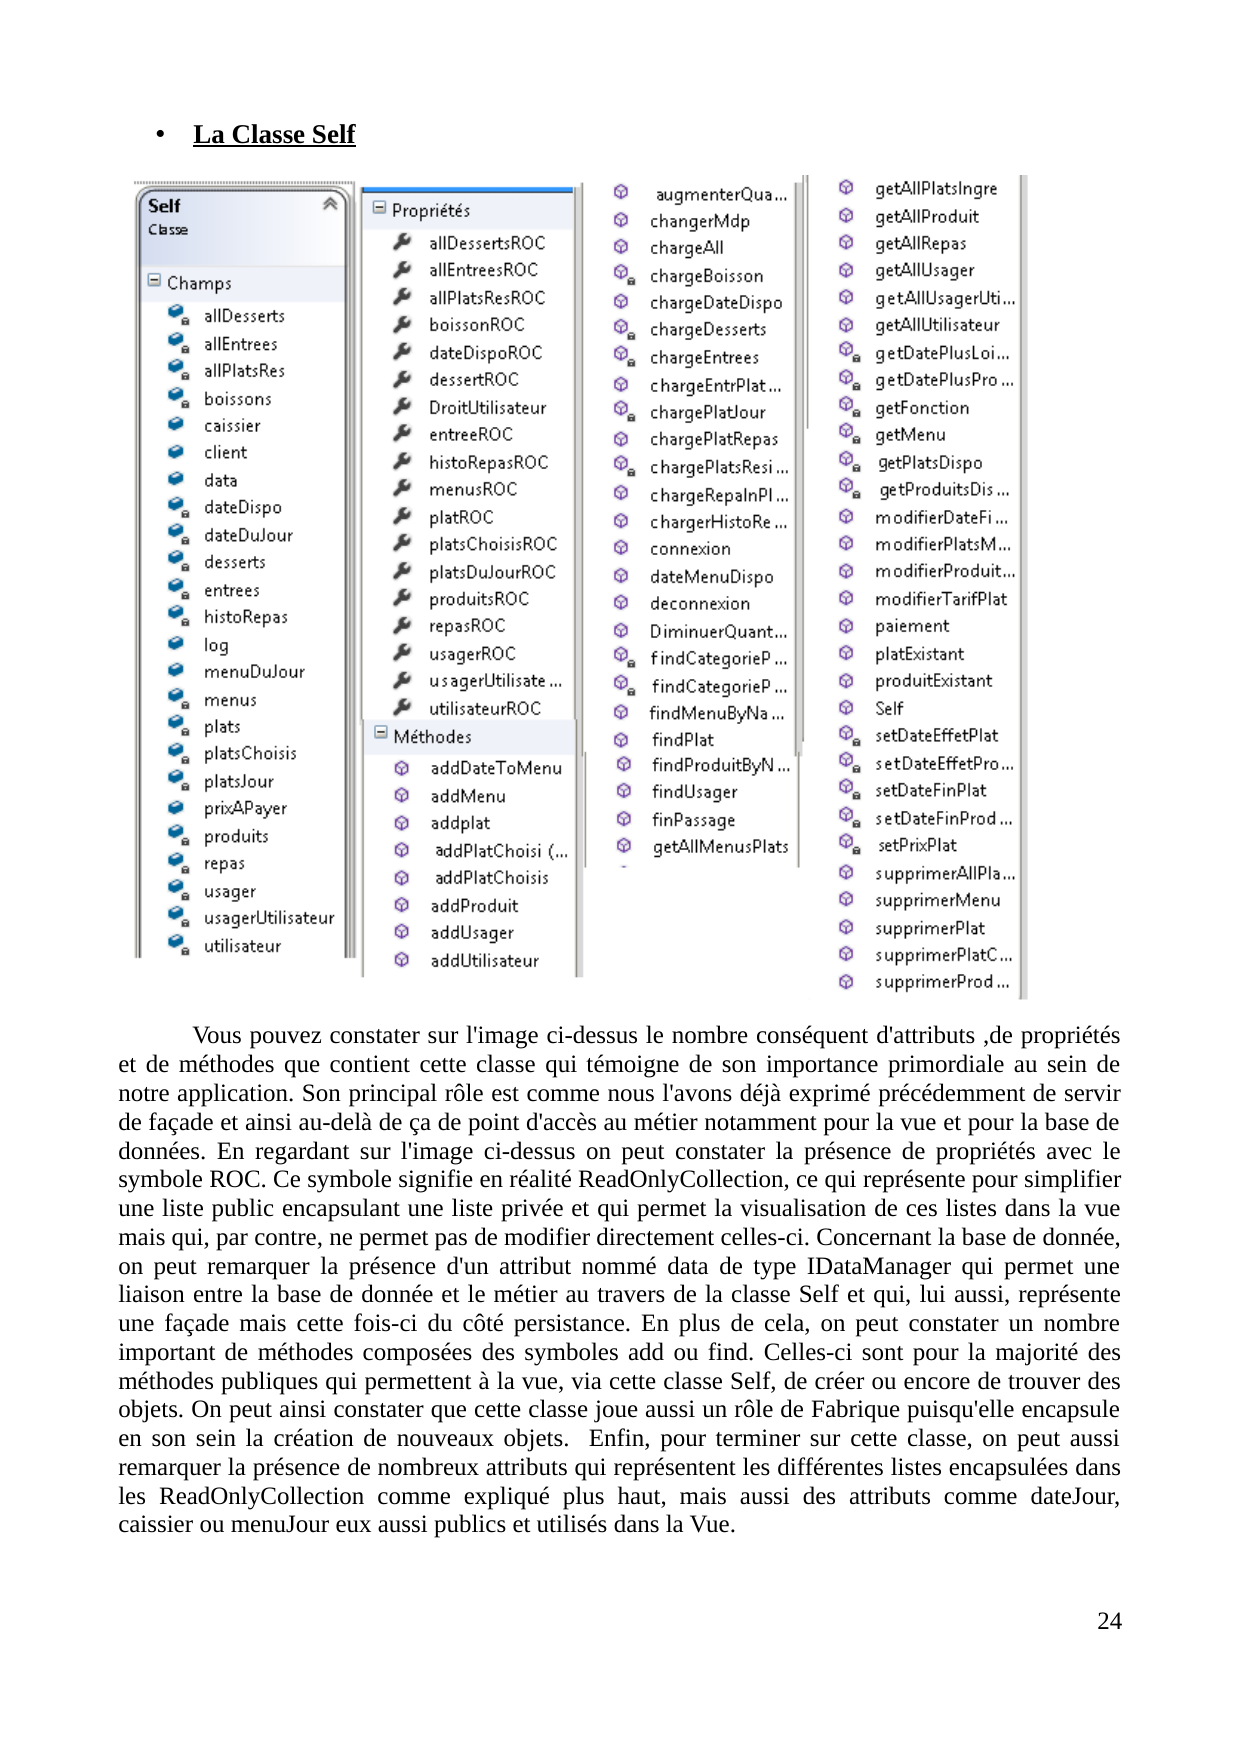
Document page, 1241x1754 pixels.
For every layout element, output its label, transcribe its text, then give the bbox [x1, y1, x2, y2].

picture [133, 175, 1056, 1019]
list La Classe Self [156, 118, 1122, 149]
text Vous pouvez constater sur l'image ci-dessus le nombre conséquent d'attributs ,de propriétés et de méthodes que contient cette classe qui témoigne de son importance primordiale au sein de notre application. Son principal rôle est comme nous l'avons déjà exprimé précédemment de servir de façade et ainsi au-delà de ça de point d'accès au métier notamment pour la vue et pour la base de données. En regardant sur l'image ci-dessus on peut constater la présence de propriétés avec le symbole ROC. Ce symbole signifie en réalité ReadOnlyCollection, ce qui représente pour simplifier une liste public encapsulant une liste privée et qui permet la visualisation de ces listes dans la vue mais qui, par contre, ne permet pas de modifier directement celles-ci. Concernant la base de donnée, on peut remarquer la présence d'un attribut nommé data de type IDataManager qui permet une liaison entre la base de donnée et le métier au travers de la classe Self et qui, lui aussi, représente une façade mais cette fois-ci du côté persistance. En plus de cela, on peut constater un nombre important de méthodes composées des symboles add ou find. Celles-ci sont pour la majorité des méthodes publiques qui permettent à la vue, via cette classe Self, de créer ou encore de trouver des objets. On peut ainsi constater que cette classe joue aussi un rôle de Fabrique puisqu'elle encapsule en son sein la création de nouveaux objets. Enfin, pour terminer sur cette classe, on peut aussi remarquer la présence de nombreux attributs qui représentent les différentes listes encapsulées dans les ReadOnlyCollection comme expliqué plus haut, mais aussi des attributs comme dateJour, caissier ou menuJour eux aussi publics et utilisés dans la Vue. [118, 149, 1122, 1538]
